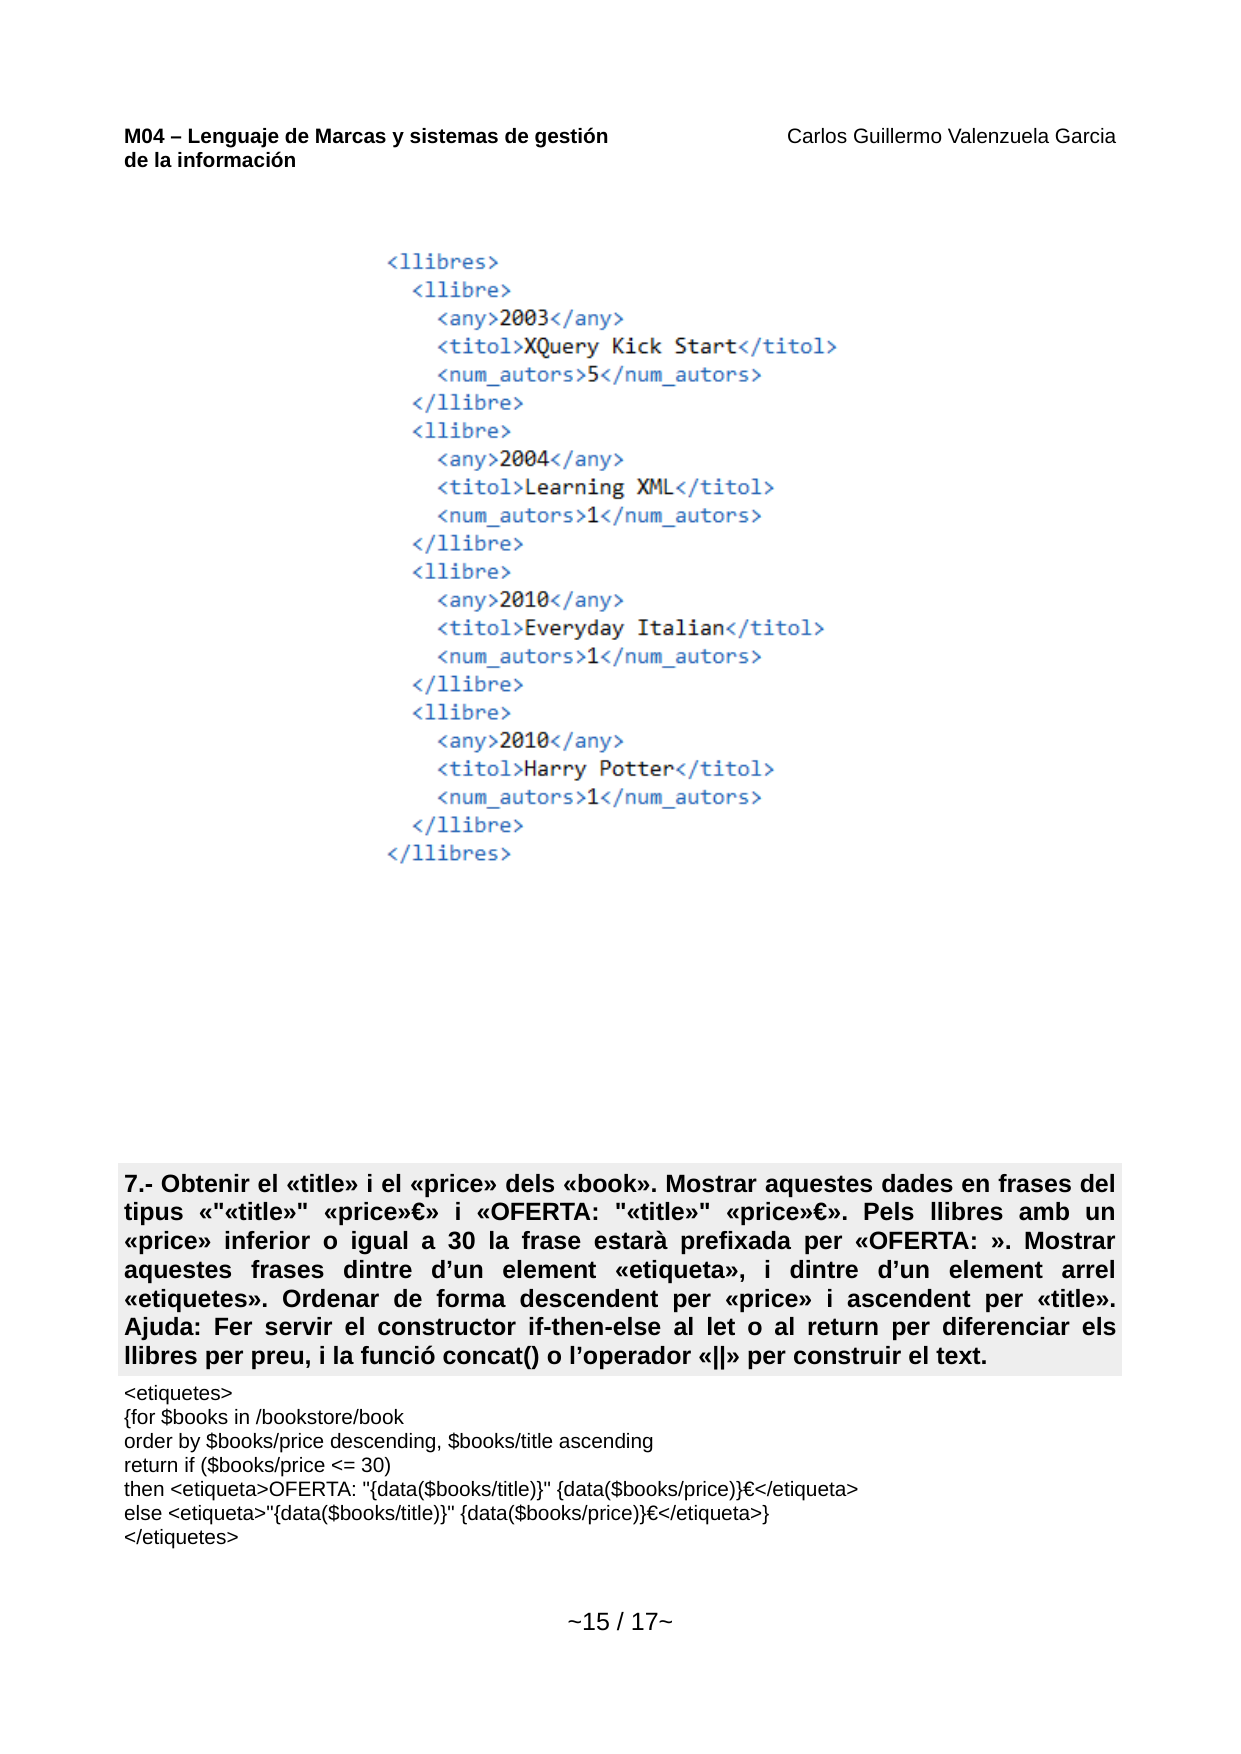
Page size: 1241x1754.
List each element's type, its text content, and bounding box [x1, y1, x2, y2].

table_cell 7.- Obtenir el «title» i el «price» dels «book». Mostrar aquestes dades en frases del tipus «"«title»" «price»€» i «OFERTA: "«title»" «price»€». Pels llibres amb un «price» inferior o igual a 30 la frase estarà prefixada per «OFERTA: ». Mostrar aquestes frases dintre d’un element «etiqueta», i dintre d’un element arrel «etiquetes». Ordenar de forma descendent per «price» i ascendent per «title». Ajuda: Fer servir el constructor if-then-else al let o al return per diferenciar els llibres per preu, i la funció concat() o l’operador «||» per construir el text. [118, 1163, 1122, 1376]
table_cell <etiquetes> {for $books in /bookstore/book order by $books/price descending, $books/title ascending return if ($books/price <= 30) then <etiqueta>OFERTA: "{data($books/title)}" {data($books/price)}€</etiqueta> else <etiqueta>"{data($books/title)}" {data($books/price)}€</etiqueta>} </etiquetes> [118, 1376, 1122, 1555]
picture [385, 241, 855, 870]
table_cell [118, 870, 1122, 1163]
table_cell [118, 236, 1122, 869]
